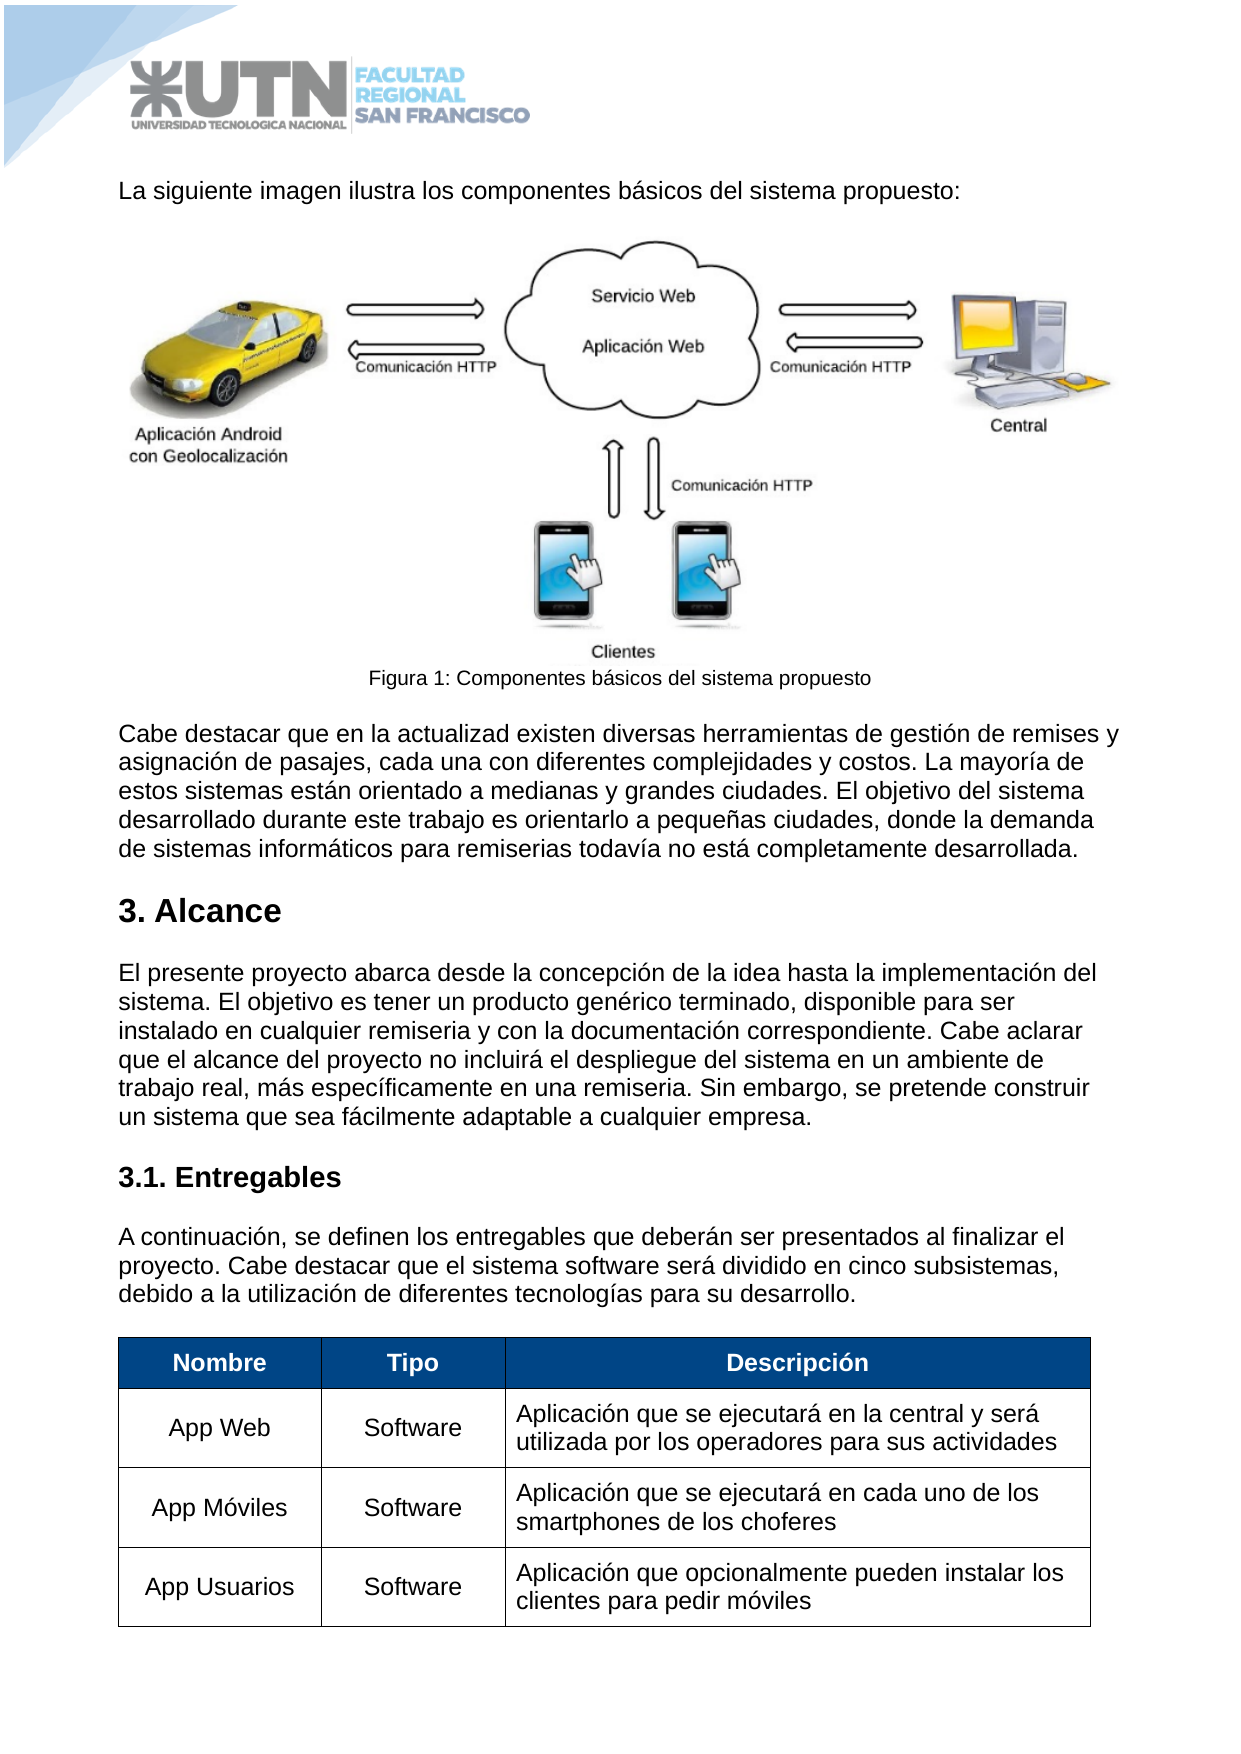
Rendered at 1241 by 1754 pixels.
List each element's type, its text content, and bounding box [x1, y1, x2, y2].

text 3.1. Entregables [118, 1159, 1122, 1193]
picture [118, 233, 1123, 666]
table_cell Aplicación que opcionalmente pueden instalar los clientes para pedir móviles [506, 1548, 1090, 1626]
table_cell Software [322, 1389, 505, 1467]
picture [3, 5, 532, 169]
table_cell Aplicación que se ejecutará en la central y será utilizada por los operadores para sus actividades [506, 1389, 1090, 1467]
table_cell App Usuarios [119, 1548, 321, 1626]
table_cell Software [322, 1548, 505, 1626]
table_cell Aplicación que se ejecutará en cada uno de los smartphones de los choferes [506, 1468, 1090, 1547]
table_header Descripción [506, 1338, 1090, 1388]
text Cabe destacar que en la actualizad existen diversas herramientas de gestión de remises y asignación de pasajes, cada una con diferentes complejidades y costos. La mayoría de estos sistemas están orientado a medianas y grandes ciudades. El objetivo del sistema desarrollado durante este trabajo es orientarlo a pequeñas ciudades, donde la demanda de sistemas informáticos para remiserias todavía no está completamente desarrollada. [118, 719, 1122, 862]
table_cell App Web [119, 1389, 321, 1467]
text 3. Alcance [118, 891, 1122, 929]
table_cell App Móviles [119, 1468, 321, 1547]
text Figura 1: Componentes básicos del sistema propuesto [118, 666, 1122, 690]
table_cell Software [322, 1468, 505, 1547]
text A continuación, se definen los entregables que deberán ser presentados al finalizar el proyecto. Cabe destacar que el sistema software será dividido en cinco subsistemas, debido a la utilización de diferentes tecnologías para su desarrollo. [118, 1222, 1122, 1308]
text El presente proyecto abarca desde la concepción de la idea hasta la implementación del sistema. El objetivo es tener un producto genérico terminado, disponible para ser instalado en cualquier remiseria y con la documentación correspondiente. Cabe aclarar que el alcance del proyecto no incluirá el despliegue del sistema en un ambiente de trabajo real, más específicamente en una remiseria. Sin embargo, se pretende construir un sistema que sea fácilmente adaptable a cualquier empresa. [118, 958, 1122, 1131]
table_header Nombre [119, 1338, 321, 1388]
table_header Tipo [322, 1338, 505, 1388]
text La siguiente imagen ilustra los componentes básicos del sistema propuesto: [118, 176, 1122, 205]
